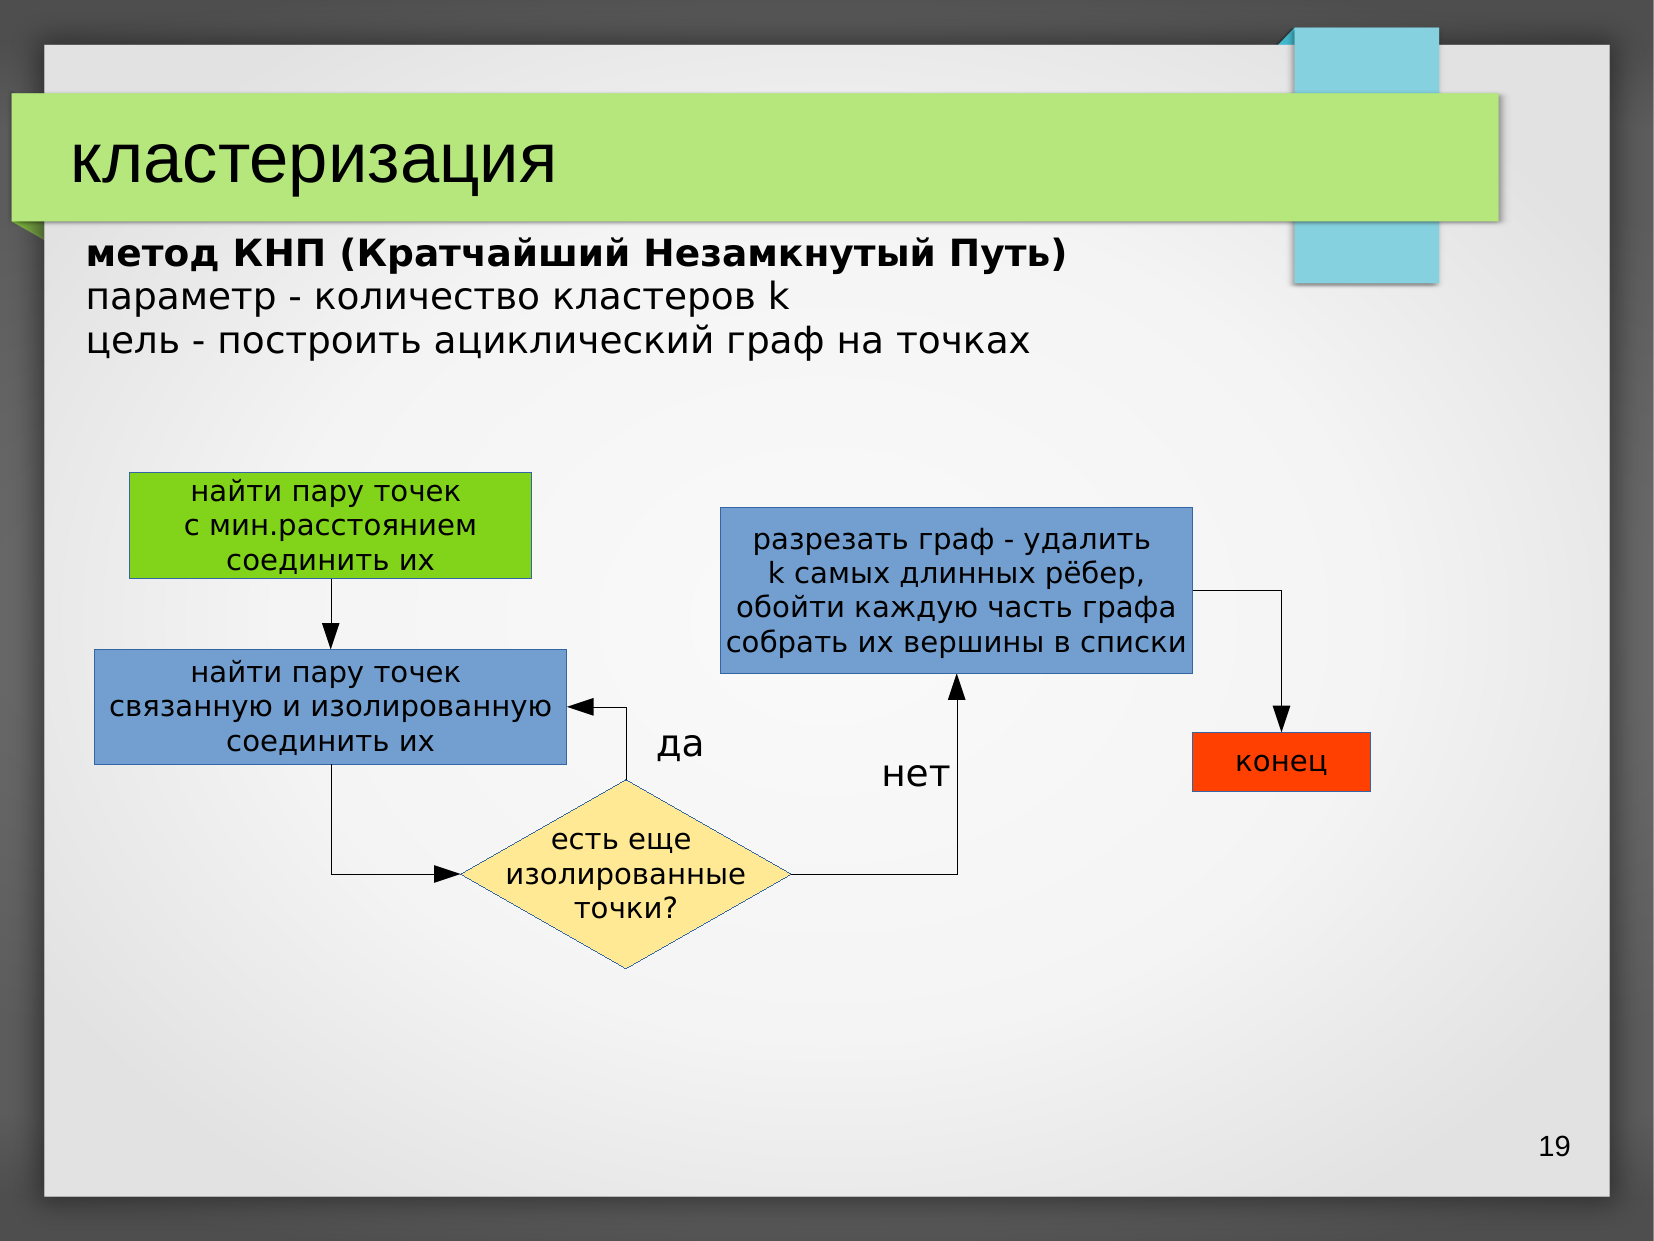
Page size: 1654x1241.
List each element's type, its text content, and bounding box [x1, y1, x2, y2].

title кластеризация [70, 118, 1205, 199]
text_box метод КНП (Кратчайший Незамкнутый Путь) параметр - количество кластеров k цель - построить ациклический граф на точках [70, 224, 1158, 370]
text_box есть еще изолированные точки? [461, 779, 792, 969]
text_box разрезать граф - удалить k самых длинных рёбер, обойти каждую часть графа собрать их вершины в списки [720, 507, 1193, 674]
text_box конец [1192, 732, 1371, 792]
text_box найти пару точек с мин.расстоянием соединить их [129, 472, 532, 579]
text_box найти пару точек связанную и изолированную соединить их [94, 649, 567, 765]
picture [0, 0, 1654, 1241]
